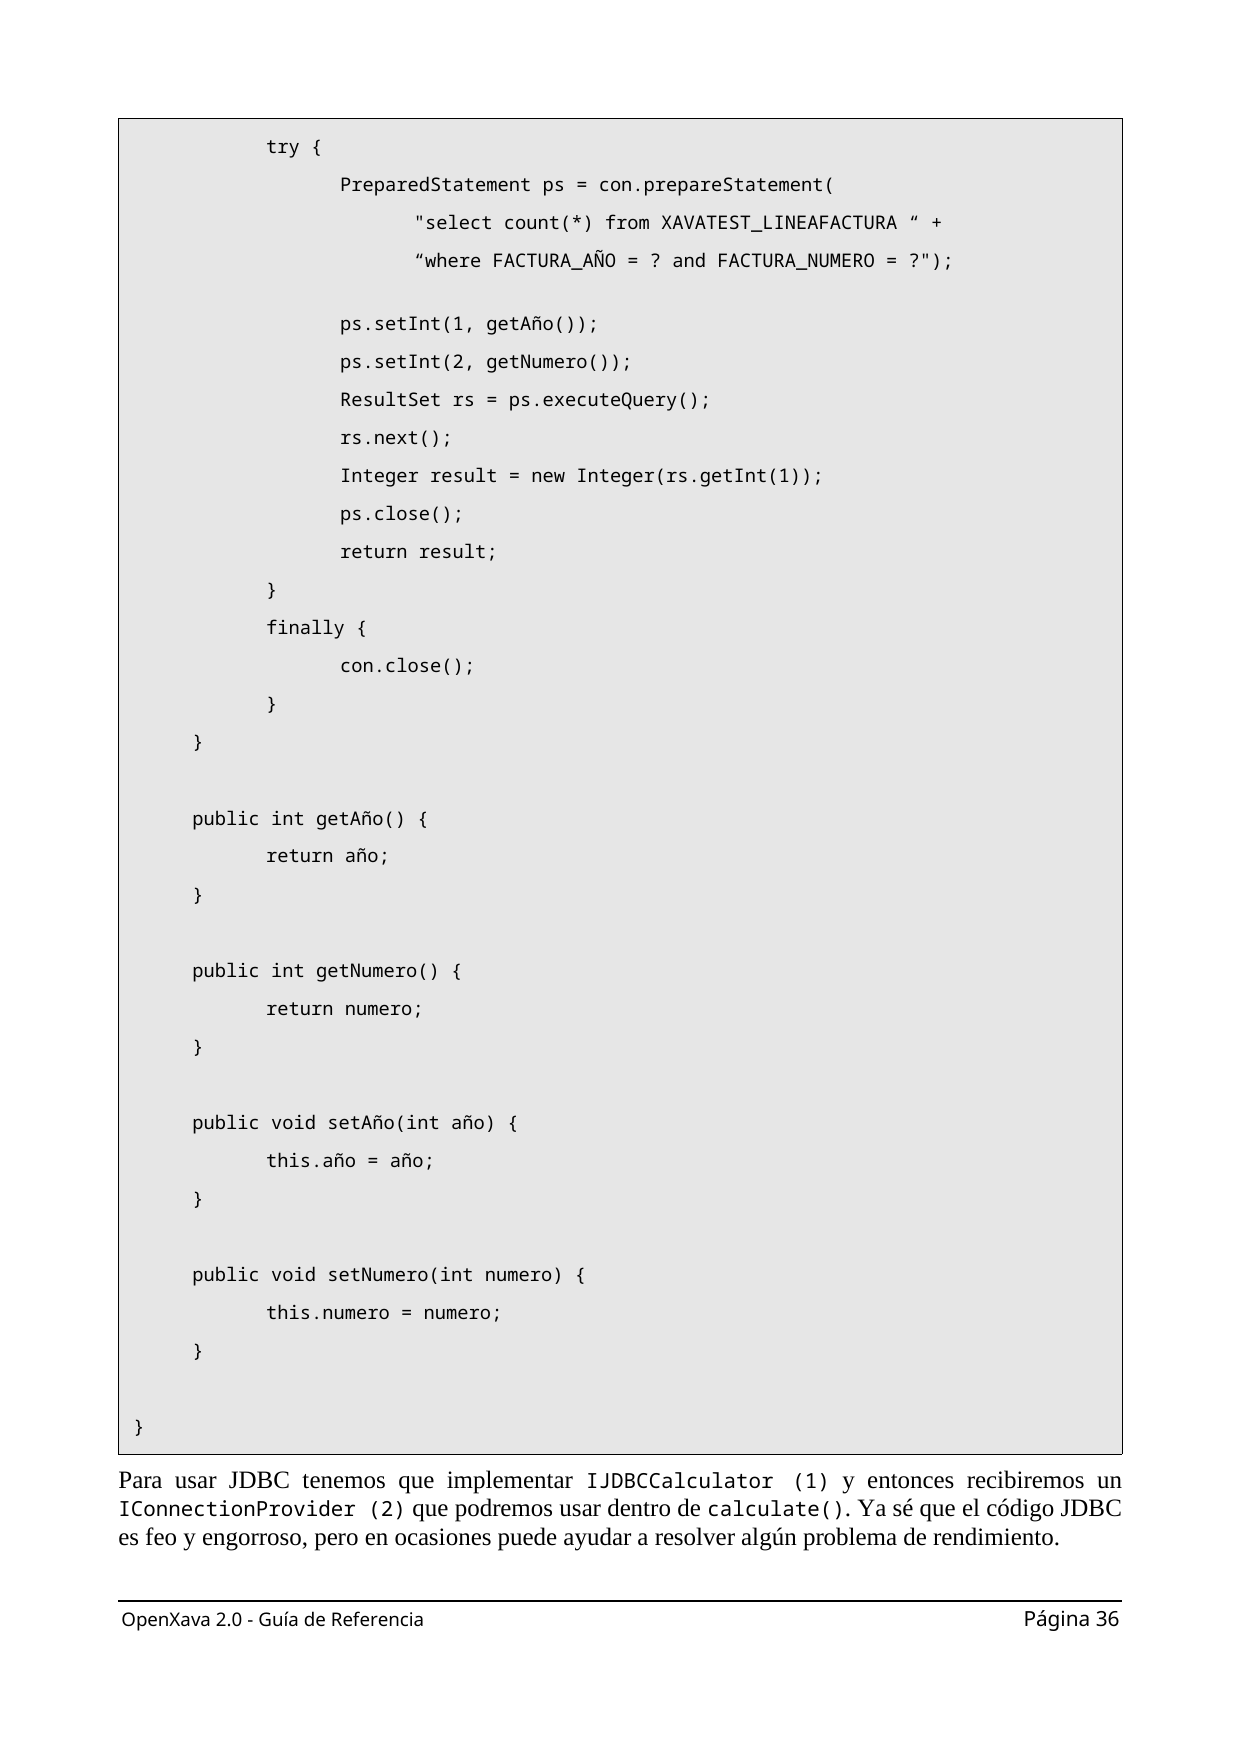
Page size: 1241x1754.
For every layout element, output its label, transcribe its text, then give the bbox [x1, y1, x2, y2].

text } [119, 562, 1122, 600]
text ps.setInt(2, getNumero()); [119, 334, 1122, 372]
text public int getNumero() { [119, 942, 1122, 980]
text “where FACTURA_AÑO = ? and FACTURA_NUMERO = ?"); [119, 232, 1122, 296]
text Integer result = new Integer(rs.getInt(1)); [119, 448, 1122, 486]
text PreparedStatement ps = con.prepareStatement( [119, 156, 1122, 194]
text this.numero = numero; [119, 1284, 1122, 1322]
text this.año = año; [119, 1132, 1122, 1170]
text public int getAño() { [119, 790, 1122, 828]
text ps.setInt(1, getAño()); [119, 296, 1122, 334]
text } [119, 1398, 1122, 1454]
text try { [119, 119, 1122, 156]
text return numero; [119, 980, 1122, 1018]
text "select count(*) from XAVATEST_LINEAFACTURA “ + [119, 194, 1122, 232]
text } [119, 866, 1122, 904]
text } [119, 714, 1122, 752]
text } [119, 1018, 1122, 1056]
text public void setAño(int año) { [119, 1094, 1122, 1132]
text } [119, 1170, 1122, 1208]
text rs.next(); [119, 410, 1122, 448]
text ResultSet rs = ps.executeQuery(); [119, 372, 1122, 410]
text public void setNumero(int numero) { [119, 1246, 1122, 1284]
text finally { [119, 600, 1122, 638]
text return result; [119, 524, 1122, 562]
text con.close(); [119, 638, 1122, 676]
text return año; [119, 828, 1122, 866]
text ps.close(); [119, 486, 1122, 524]
text } [119, 676, 1122, 714]
text } [119, 1322, 1122, 1360]
text Para usar JDBC tenemos que implementar IJDBCCalculator (1) y entonces recibiremos un IConnectionProvider (2) que podremos usar dentro de calculate(). Ya sé que el código JDBC es feo y engorroso, pero en ocasiones puede ayudar a resolver algún problema de rendimiento. [118, 1466, 1122, 1550]
